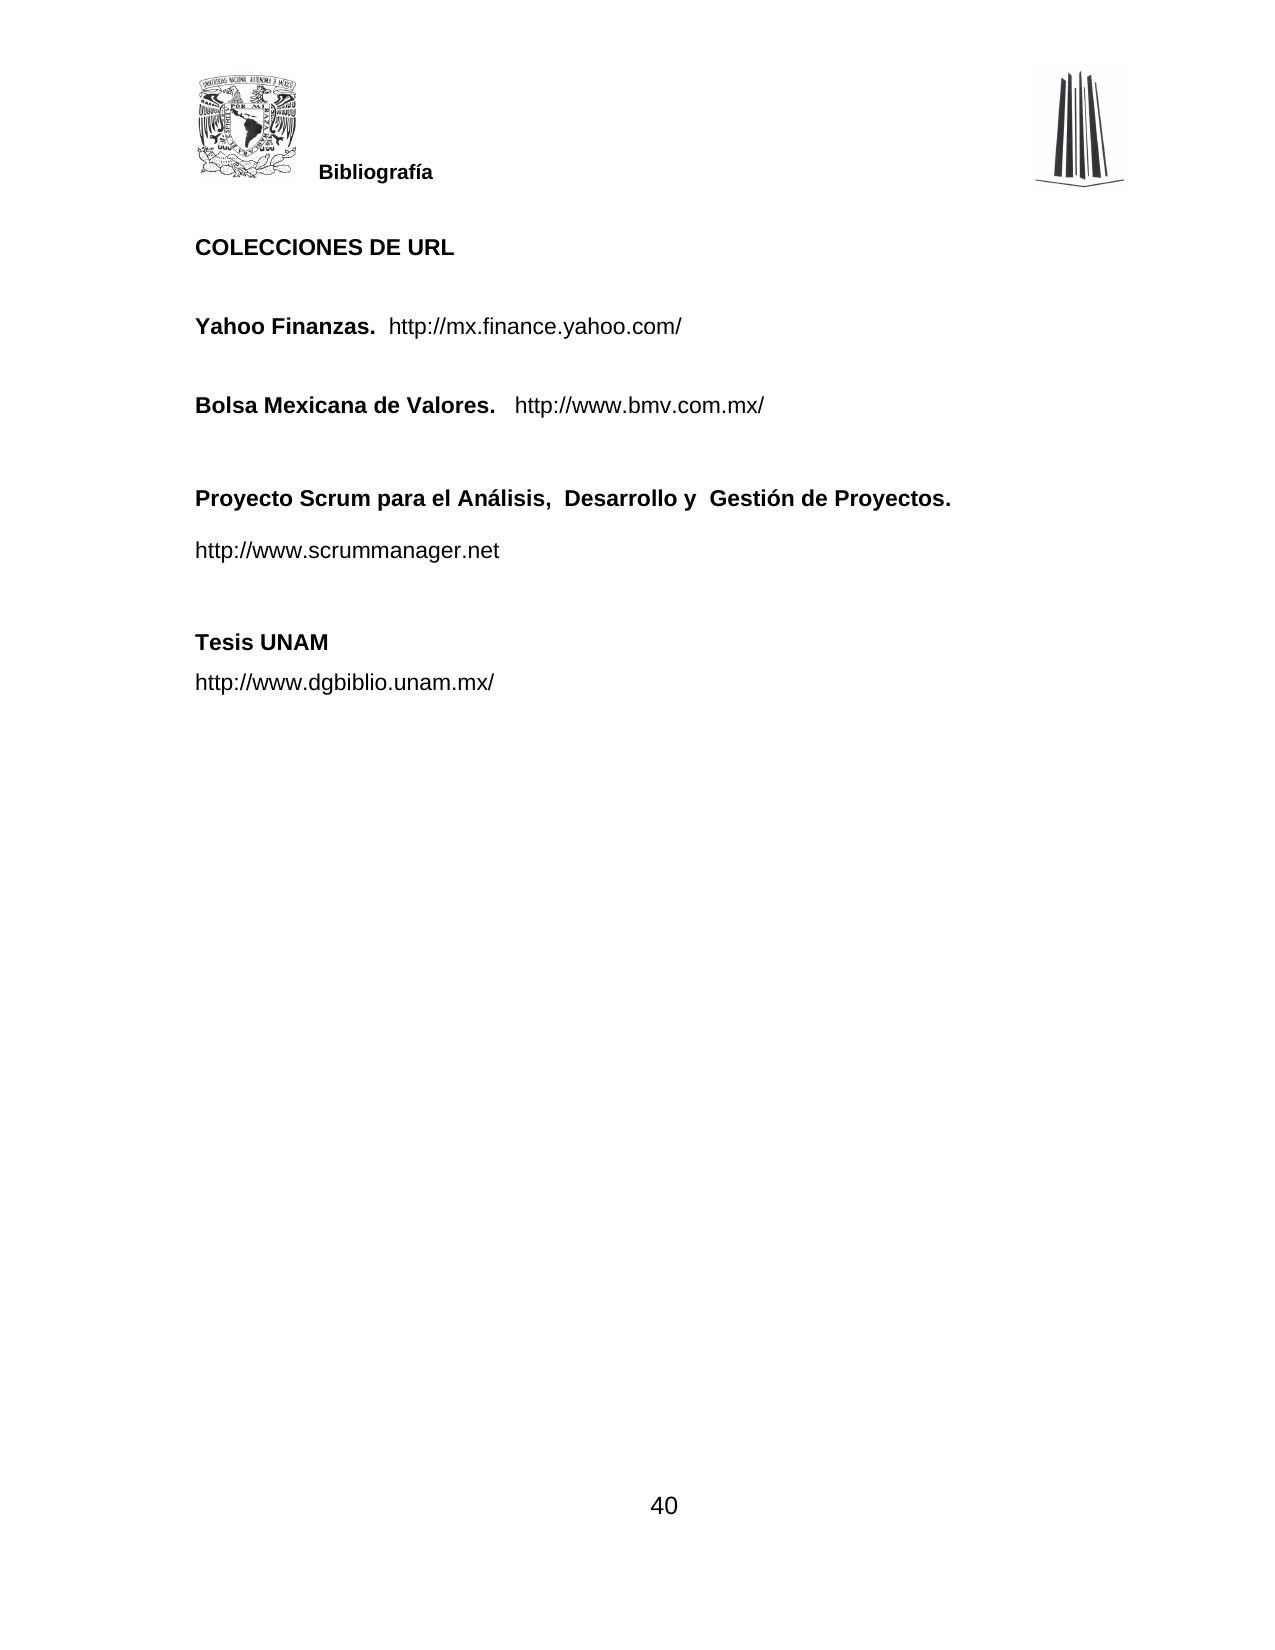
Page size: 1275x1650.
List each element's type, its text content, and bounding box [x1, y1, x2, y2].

picture [1029, 65, 1131, 193]
text Proyecto Scrum para el Análisis, Desarrollo y Gestión de Proyectos. http://www.scrummanager.net [195, 484, 1133, 563]
text Tesis UNAM [195, 629, 1133, 656]
text http://www.dgbiblio.unam.mx/ [195, 669, 1133, 695]
text Yahoo Finanzas. http://mx.finance.yahoo.com/ [195, 313, 1133, 340]
text Bolsa Mexicana de Valores. http://www.bmv.com.mx/ [195, 392, 1133, 419]
text COLECCIONES DE URL [195, 234, 1133, 261]
